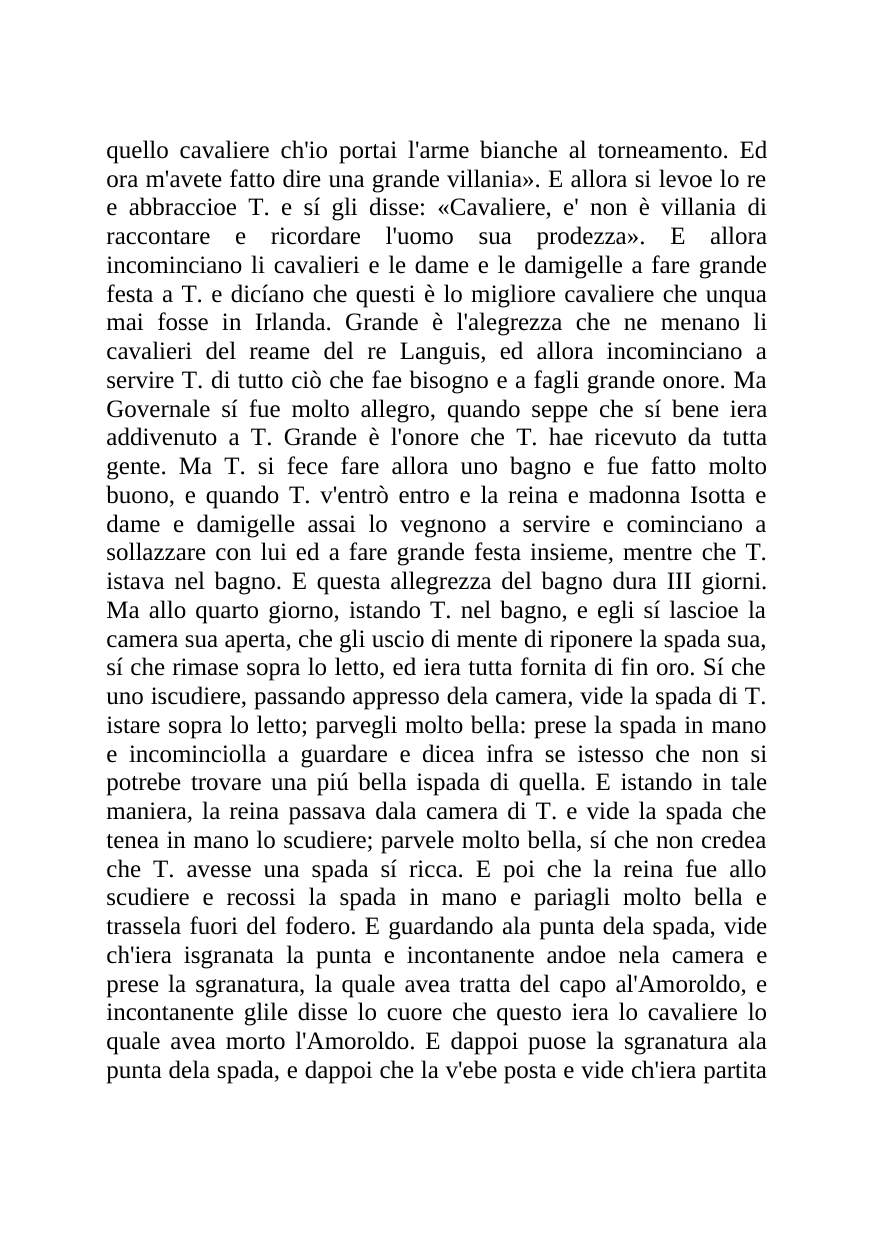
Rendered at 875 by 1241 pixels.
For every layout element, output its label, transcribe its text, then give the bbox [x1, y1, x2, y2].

text quello cavaliere ch'io portai l'arme bianche al torneamento. Ed ora m'avete fatto dire una grande villania». E allora si levoe lo re e abbraccioe T. e sí gli disse: «Cavaliere, e' non è villania di raccontare e ricordare l'uomo sua prodezza». E allora incominciano li cavalieri e le dame e le damigelle a fare grande festa a T. e dicíano che questi è lo migliore cavaliere che unqua mai fosse in Irlanda. Grande è l'alegrezza che ne menano li cavalieri del reame del re Languis, ed allora incominciano a servire T. di tutto ciò che fae bisogno e a fagli grande onore. Ma Governale sí fue molto allegro, quando seppe che sí bene iera addivenuto a T. Grande è l'onore che T. hae ricevuto da tutta gente. Ma T. si fece fare allora uno bagno e fue fatto molto buono, e quando T. v'entrò entro e la reina e madonna Isotta e dame e damigelle assai lo vegnono a servire e cominciano a sollazzare con lui ed a fare grande festa insieme, mentre che T. istava nel bagno. E questa allegrezza del bagno dura III giorni. Ma allo quarto giorno, istando T. nel bagno, e egli sí lascioe la camera sua aperta, che gli uscio di mente di riponere la spada sua, sí che rimase sopra lo letto, ed iera tutta fornita di fin oro. Sí che uno iscudiere, passando appresso dela camera, vide la spada di T. istare sopra lo letto; parvegli molto bella: prese la spada in mano e incominciolla a guardare e dicea infra se istesso che non si potrebe trovare una piú bella ispada di quella. E istando in tale maniera, la reina passava dala camera di T. e vide la spada che tenea in mano lo scudiere; parvele molto bella, sí che non credea che T. avesse una spada sí ricca. E poi che la reina fue allo scudiere e recossi la spada in mano e pariagli molto bella e trassela fuori del fodero. E guardando ala punta dela spada, vide ch'iera isgranata la punta e incontanente andoe nela camera e prese la sgranatura, la quale avea tratta del capo al'Amoroldo, e incontanente glile disse lo cuore che questo iera lo cavaliere lo quale avea morto l'Amoroldo. E dappoi puose la sgranatura ala punta dela spada, e dappoi che la v'ebe posta e vide ch'iera partita [106, 135, 768, 1084]
